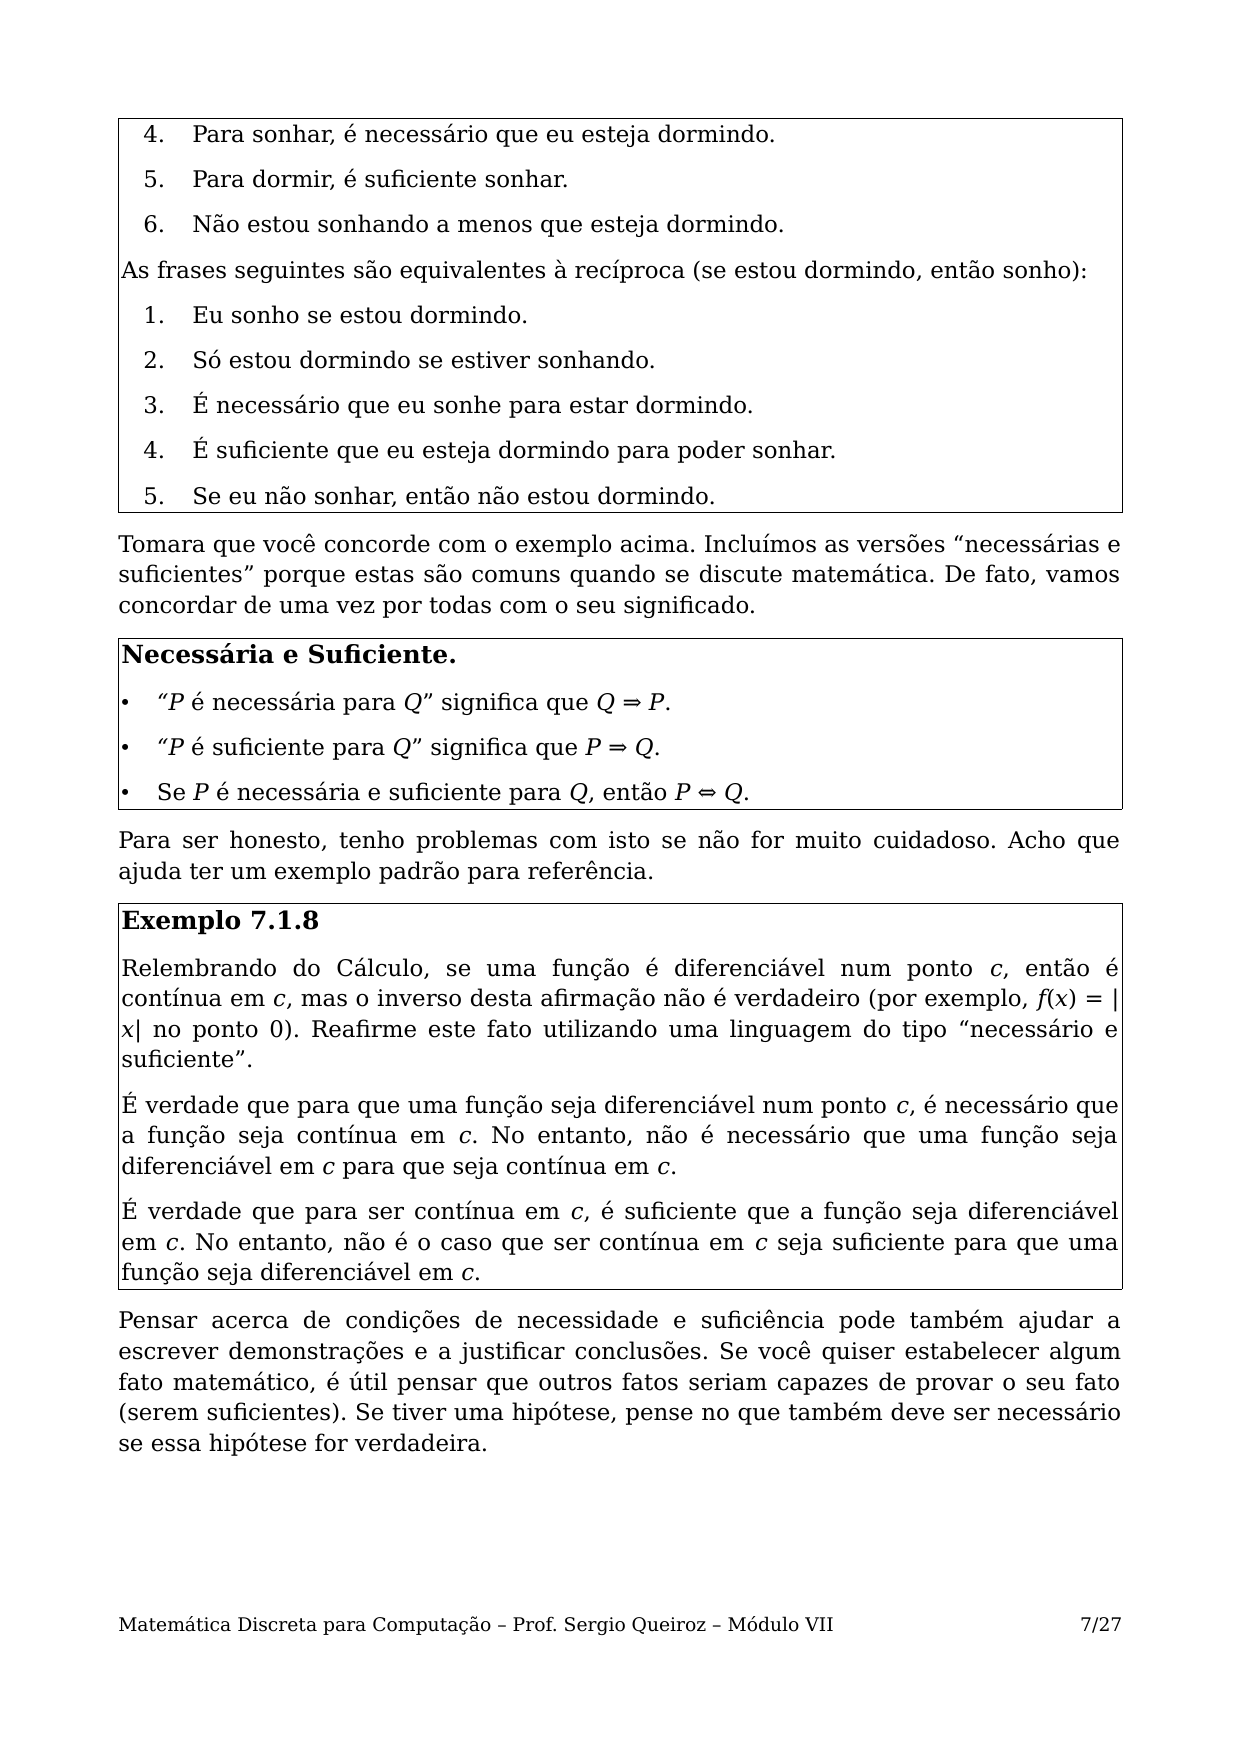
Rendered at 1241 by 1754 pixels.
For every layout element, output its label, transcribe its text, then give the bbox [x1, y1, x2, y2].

text É verdade que para que uma função seja diferenciável num ponto c, é necessário que a função seja contínua em c. No entanto, não é necessário que uma função seja diferenciável em c para que seja contínua em c. [119, 1089, 1122, 1180]
text Exemplo 7.1.8 [119, 904, 1122, 936]
list Só estou dormindo se estiver sonhando. [119, 344, 1122, 374]
list “P é necessária para Q” significa que Q ⇒ P. [119, 686, 1122, 716]
list Para sonhar, é necessário que eu esteja dormindo. [119, 119, 1122, 148]
list Não estou sonhando a menos que esteja dormindo. [119, 208, 1122, 238]
list Eu sonho se estou dormindo. [119, 299, 1122, 329]
list Se eu não sonhar, então não estou dormindo. [119, 480, 1122, 512]
list Se P é necessária e suficiente para Q, então P ⇔ Q. [119, 776, 1122, 809]
list “P é suficiente para Q” significa que P ⇒ Q. [119, 731, 1122, 761]
list É necessário que eu sonhe para estar dormindo. [119, 389, 1122, 419]
text Para ser honesto, tenho problemas com isto se não for muito cuidadoso. Acho que ajuda ter um exemplo padrão para referência. [118, 827, 1122, 885]
text Relembrando do Cálculo, se uma função é diferenciável num ponto c, então é contínua em c, mas o inverso desta afirmação não é verdadeiro (por exemplo, f(x) = |x| no ponto 0). Reafirme este fato utilizando uma linguagem do tipo “necessário e suficiente”. [119, 952, 1122, 1073]
text É verdade que para ser contínua em c, é suficiente que a função seja diferenciável em c. No entanto, não é o caso que ser contínua em c seja suficiente para que uma função seja diferenciável em c. [119, 1195, 1122, 1289]
list Para dormir, é suficiente sonhar. [119, 163, 1122, 193]
text As frases seguintes são equivalentes à recíproca (se estou dormindo, então sonho): [119, 254, 1122, 283]
text Pensar acerca de condições de necessidade e suficiência pode também ajudar a escrever demonstrações e a justificar conclusões. Se você quiser estabelecer algum fato matemático, é útil pensar que outros fatos seriam capazes de provar o seu fato (serem suficientes). Se tiver uma hipótese, pense no que também deve ser necessário se essa hipótese for verdadeira. [118, 1308, 1122, 1457]
text Tomara que você concorde com o exemplo acima. Incluímos as versões “necessárias e suficientes” porque estas são comuns quando se discute matemática. De fato, vamos concordar de uma vez por todas com o seu significado. [118, 531, 1122, 619]
list É suficiente que eu esteja dormindo para poder sonhar. [119, 434, 1122, 464]
text Necessária e Suficiente. [119, 639, 1122, 670]
